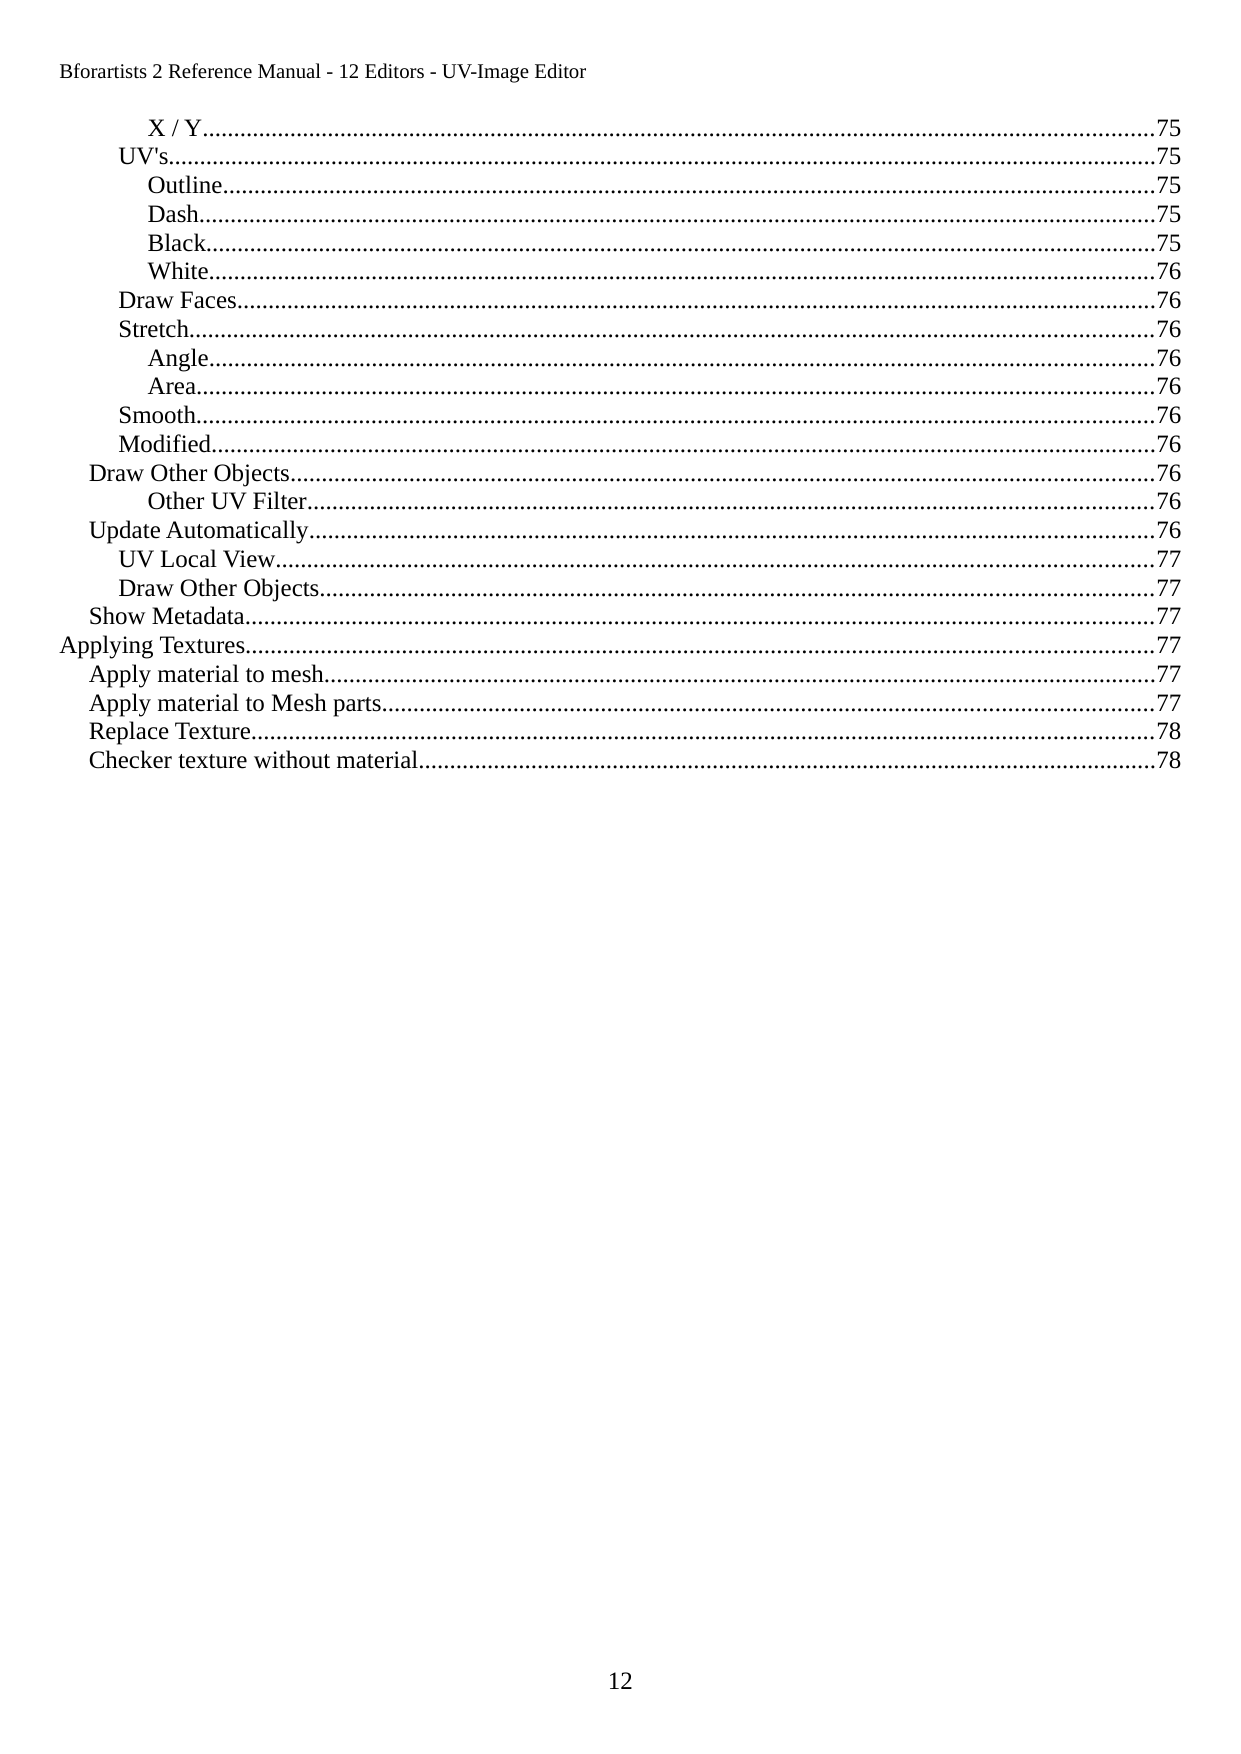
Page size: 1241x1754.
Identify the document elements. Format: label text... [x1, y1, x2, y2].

text Other UV Filter 76 [147, 486, 1181, 515]
text Checker texture without material 78 [88, 745, 1181, 774]
text UV's 75 [118, 141, 1181, 170]
text Apply material to Mesh parts 77 [88, 688, 1181, 716]
text Update Automatically 76 [88, 515, 1181, 544]
text White 76 [147, 256, 1181, 285]
text Stretch 76 [118, 314, 1181, 343]
text Smooth 76 [118, 400, 1181, 429]
text X / Y 75 [147, 113, 1181, 141]
text UV Local View 77 [118, 544, 1181, 573]
text Dash 75 [147, 199, 1181, 228]
text Apply material to mesh 77 [88, 659, 1181, 688]
text Angle 76 [147, 343, 1181, 371]
text Applying Textures 77 [59, 630, 1181, 659]
text Replace Texture 78 [88, 716, 1181, 745]
text Draw Other Objects 76 [88, 458, 1181, 486]
text Black 75 [147, 228, 1181, 256]
text Draw Other Objects 77 [118, 573, 1181, 601]
text Draw Faces 76 [118, 285, 1181, 314]
text Outline 75 [147, 170, 1181, 199]
text Show Metadata 77 [88, 601, 1181, 630]
text Modified 76 [118, 429, 1181, 458]
text Area 76 [147, 371, 1181, 400]
